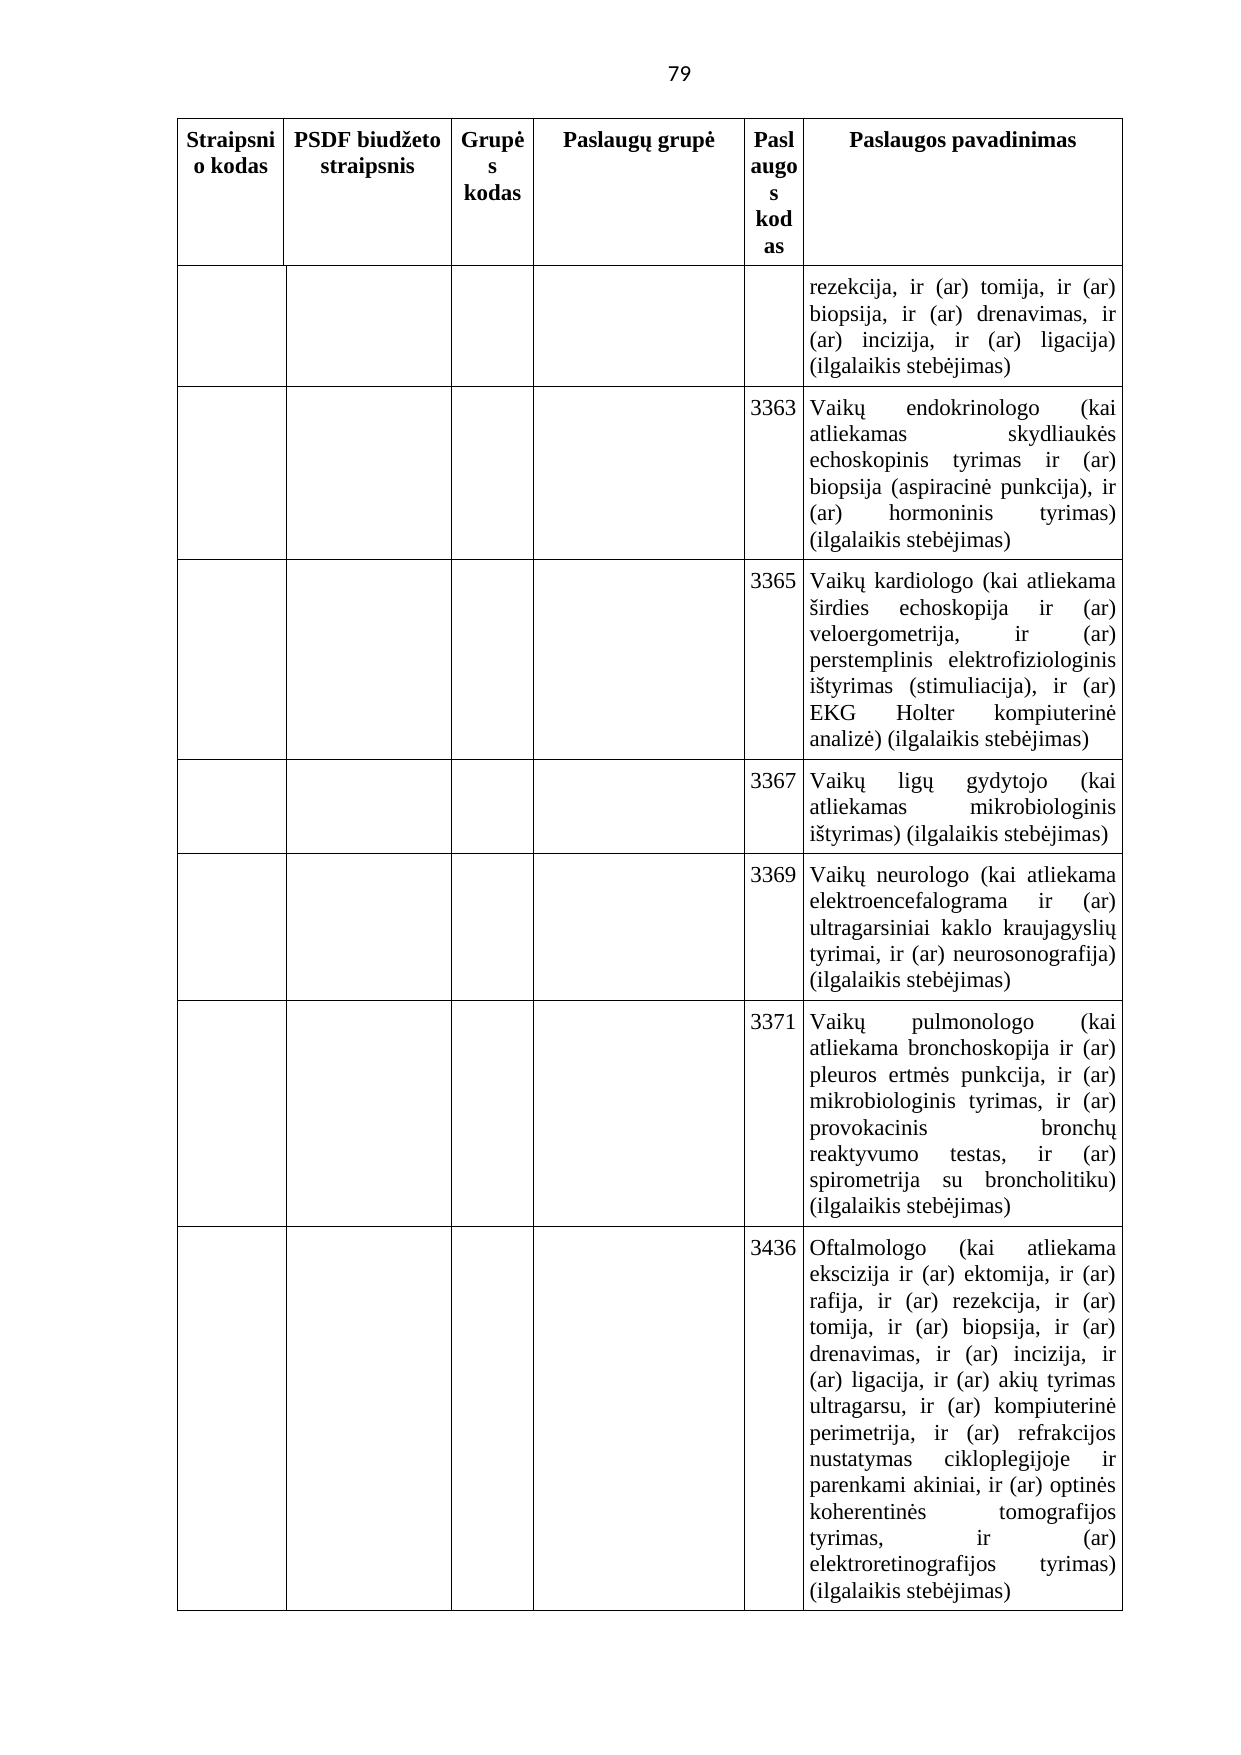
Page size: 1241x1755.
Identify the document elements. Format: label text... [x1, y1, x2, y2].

table_cell 3436 [745, 1227, 803, 1610]
table_header Paslaugos pavadinimas [804, 119, 1122, 265]
table_cell [534, 760, 744, 853]
table_cell [452, 266, 533, 386]
table_cell [534, 854, 744, 1000]
table_cell [534, 1001, 744, 1226]
table_cell [534, 266, 744, 386]
table_cell [178, 266, 286, 386]
table_cell [452, 387, 533, 559]
table_cell [452, 1001, 533, 1226]
table_cell [178, 854, 286, 1000]
table_cell [287, 1227, 451, 1610]
table_cell Vaikų pulmonologo (kai atliekama bronchoskopija ir (ar) pleuros ertmės punkcija, ir (ar) mikrobiologinis tyrimas, ir (ar) provokacinis bronchų reaktyvumo testas, ir (ar) spirometrija su broncholitiku) (ilgalaikis stebėjimas) [804, 1001, 1122, 1226]
table_cell [452, 1227, 533, 1610]
table_cell 3369 [745, 854, 803, 1000]
table_cell [287, 387, 451, 559]
table_header Grupės kodas [452, 119, 533, 265]
table_header Paslaugos kodas [745, 119, 803, 265]
table_cell Vaikų kardiologo (kai atliekama širdies echoskopija ir (ar) veloergometrija, ir (ar) perstemplinis elektrofiziologinis ištyrimas (stimuliacija), ir (ar) EKG Holter kompiuterinė analizė) (ilgalaikis stebėjimas) [804, 560, 1122, 759]
table_cell 3371 [745, 1001, 803, 1226]
table_cell Oftalmologo (kai atliekama ekscizija ir (ar) ektomija, ir (ar) rafija, ir (ar) rezekcija, ir (ar) tomija, ir (ar) biopsija, ir (ar) drenavimas, ir (ar) incizija, ir (ar) ligacija, ir (ar) akių tyrimas ultragarsu, ir (ar) kompiuterinė perimetrija, ir (ar) refrakcijos nustatymas cikloplegijoje ir parenkami akiniai, ir (ar) optinės koherentinės tomografijos tyrimas, ir (ar) elektroretinografijos tyrimas) (ilgalaikis stebėjimas) [804, 1227, 1122, 1610]
table_cell [287, 560, 451, 759]
table_cell Vaikų ligų gydytojo (kai atliekamas mikrobiologinis ištyrimas) (ilgalaikis stebėjimas) [804, 760, 1122, 853]
table_cell [178, 1227, 286, 1610]
table_header PSDF biudžeto straipsnis [284, 119, 451, 265]
table_cell [534, 387, 744, 559]
table_cell Vaikų neurologo (kai atliekama elektroencefalograma ir (ar) ultragarsiniai kaklo kraujagyslių tyrimai, ir (ar) neurosonografija) (ilgalaikis stebėjimas) [804, 854, 1122, 1000]
table_cell [178, 1001, 286, 1226]
table_cell [534, 1227, 744, 1610]
table_header Straipsnio kodas [178, 119, 283, 265]
table_cell rezekcija, ir (ar) tomija, ir (ar) biopsija, ir (ar) drenavimas, ir (ar) incizija, ir (ar) ligacija) (ilgalaikis stebėjimas) [804, 266, 1122, 386]
table_cell [452, 760, 533, 853]
table_cell 3365 [745, 560, 803, 759]
table_cell [287, 1001, 451, 1226]
table_cell [534, 560, 744, 759]
table_cell [745, 266, 803, 386]
table_cell [452, 560, 533, 759]
table_cell Vaikų endokrinologo (kai atliekamas skydliaukės echoskopinis tyrimas ir (ar) biopsija (aspiracinė punkcija), ir (ar) hormoninis tyrimas) (ilgalaikis stebėjimas) [804, 387, 1122, 559]
table_cell [287, 760, 451, 853]
table_header Paslaugų grupė [534, 119, 744, 265]
table_cell [178, 760, 286, 853]
table_cell [287, 854, 451, 1000]
table_cell [287, 266, 451, 386]
table_cell [178, 560, 286, 759]
table_cell 3367 [745, 760, 803, 853]
table_cell 3363 [745, 387, 803, 559]
table_cell [178, 387, 286, 559]
table_cell [452, 854, 533, 1000]
